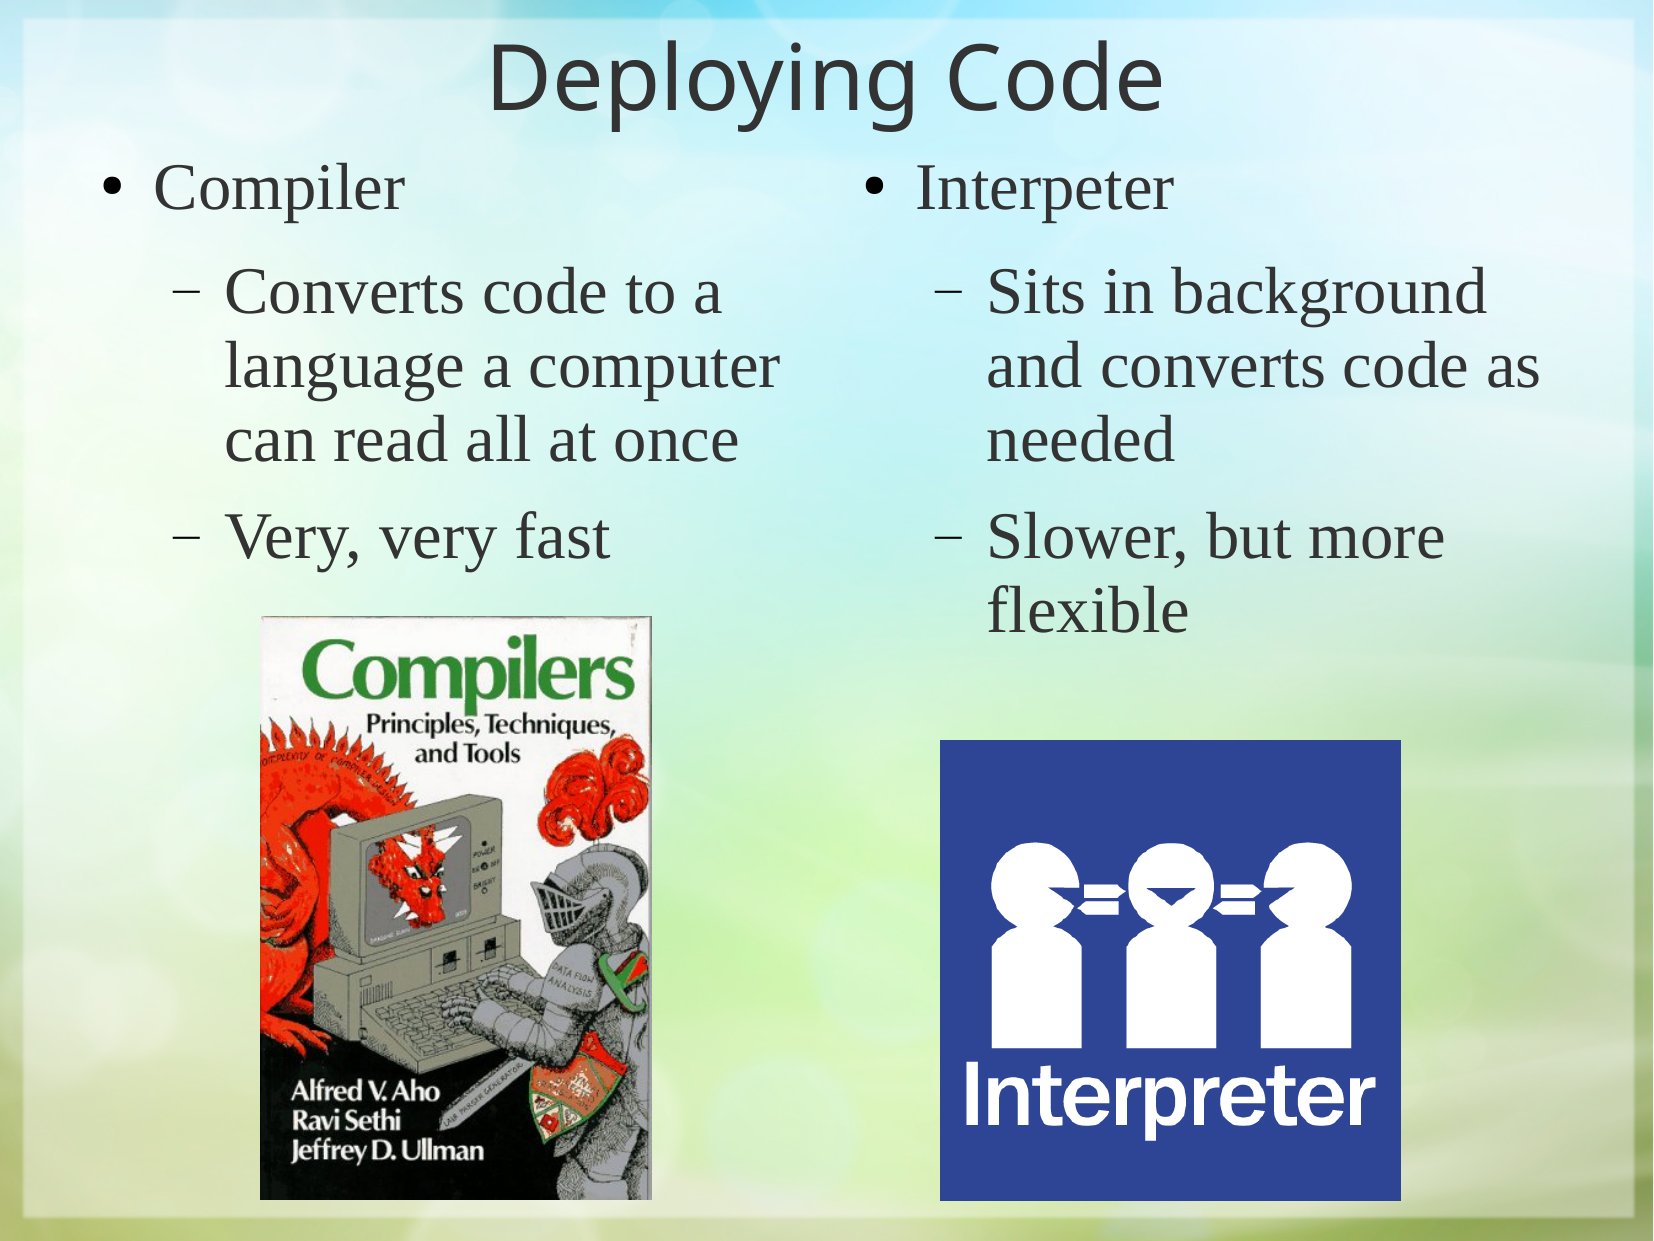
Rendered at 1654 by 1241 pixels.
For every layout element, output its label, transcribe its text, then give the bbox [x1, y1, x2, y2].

list Interpeter Sits in background and converts code as needed Slower, but more flexible [844, 150, 1571, 969]
picture [0, 0, 1654, 1241]
title Deploying Code [82, 0, 1571, 151]
list Compiler Converts code to a language a computer can read all at once Very, very fast [82, 150, 809, 1131]
